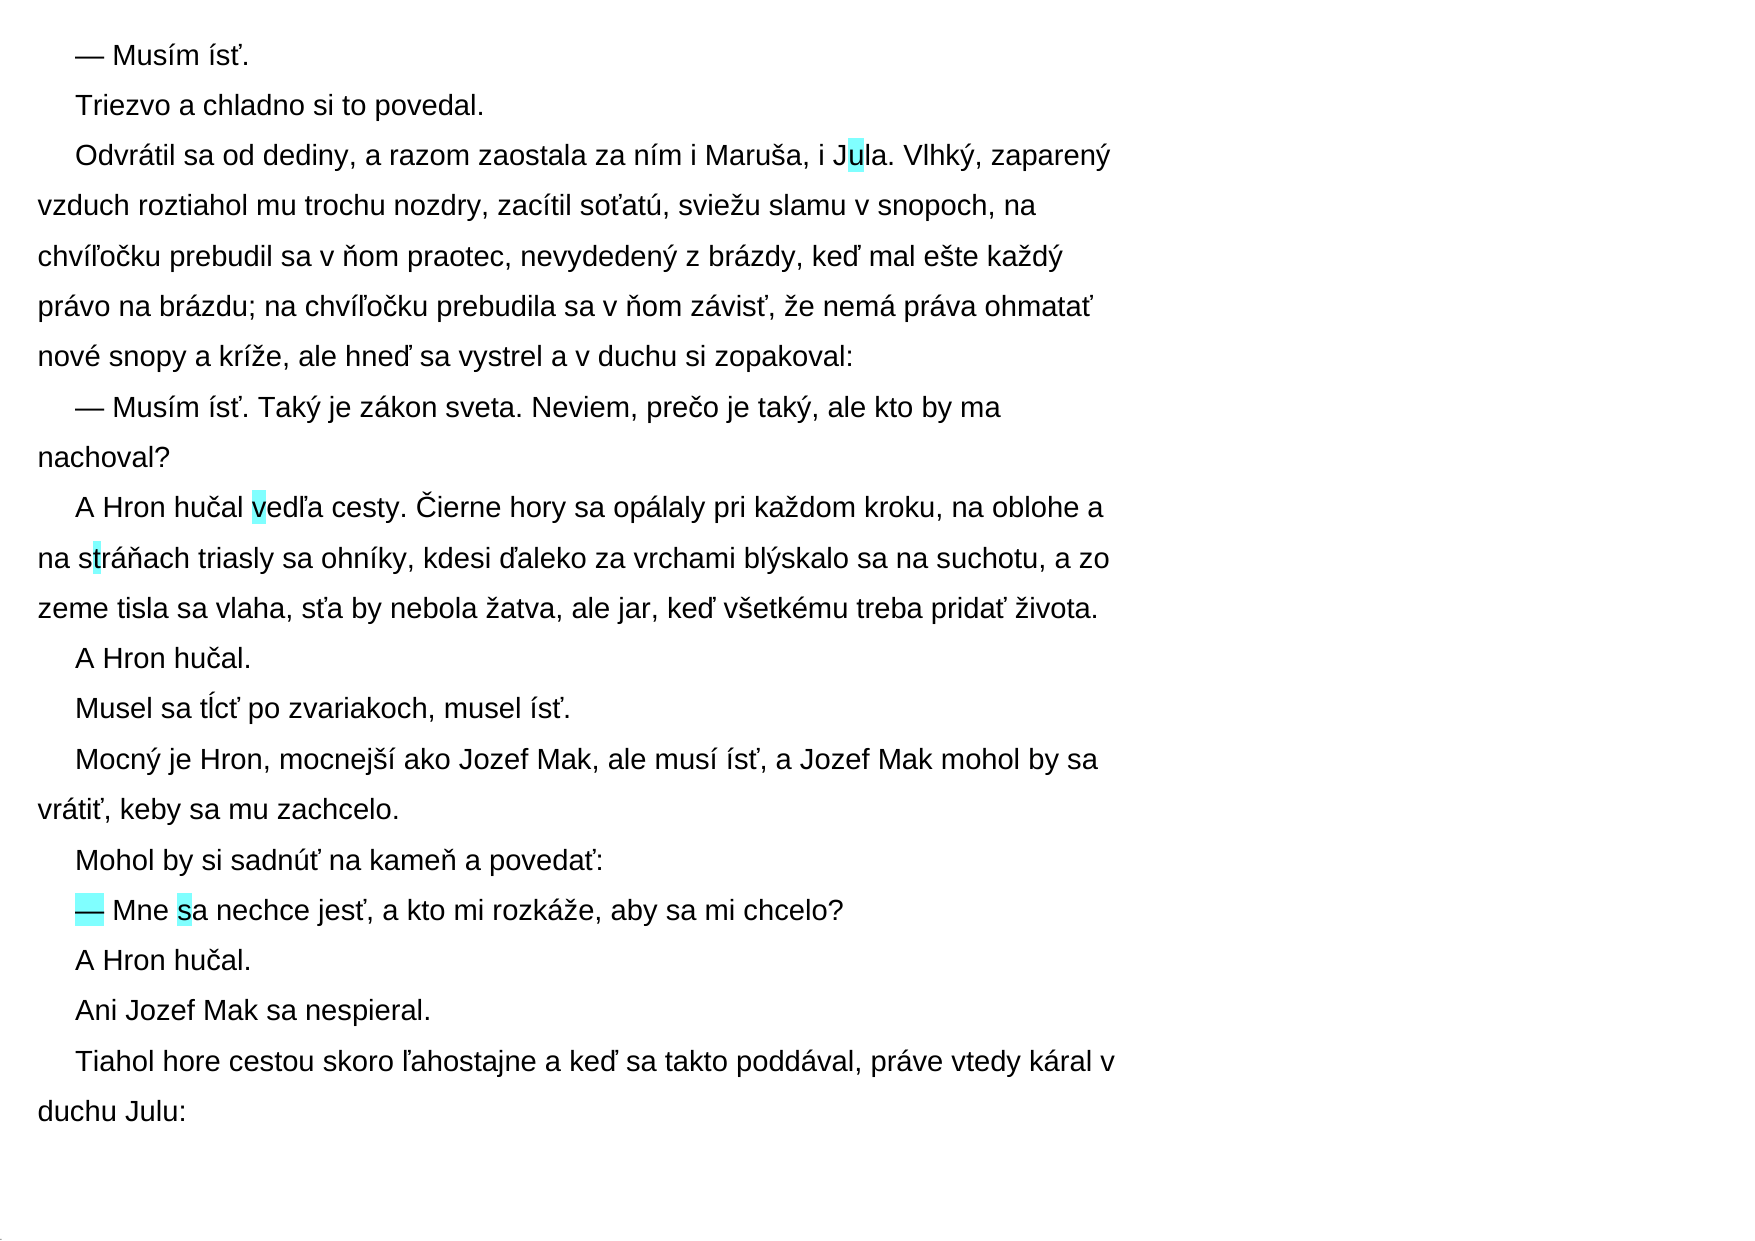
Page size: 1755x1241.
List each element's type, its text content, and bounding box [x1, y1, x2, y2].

text Ani Jozef Mak sa nespieral. [37, 993, 1130, 1027]
text — Mne sa nechce jesť, a kto mi rozkáže, aby sa mi chcelo? [37, 893, 1130, 926]
text Mohol by si sadnúť na kameň a povedať: [37, 842, 1130, 876]
text Mocný je Hron, mocnejší ako Jozef Mak, ale musí ísť, a Jozef Mak mohol by sa vrátiť, keby sa mu zachcelo. [37, 742, 1130, 826]
text Musel sa tĺcť po zvariakoch, musel ísť. [37, 692, 1130, 725]
text Tiahol hore cestou skoro ľahostajne a keď sa takto poddával, práve vtedy káral v duchu Julu: [37, 1044, 1130, 1128]
text — Musím ísť. [37, 37, 1130, 71]
text A Hron hučal. [37, 641, 1130, 675]
text A Hron hučal vedľa cesty. Čierne hory sa opálaly pri každom kroku, na oblohe a na stráňach triasly sa ohníky, kdesi ďaleko za vrchami blýskalo sa na suchotu, a zo zeme tisla sa vlaha, sťa by nebola žatva, ale jar, keď všetkému treba pridať života. [37, 490, 1130, 624]
text A Hron hučal. [37, 943, 1130, 977]
text Triezvo a chladno si to povedal. [37, 88, 1130, 121]
text Odvrátil sa od dediny, a razom zaostala za ním i Maruša, i Jula. Vlhký, zaparený vzduch roztiahol mu trochu nozdry, zacítil soťatú, sviežu slamu v snopoch, na chvíľočku prebudil sa v ňom praotec, nevydedený z brázdy, keď mal ešte každý právo na brázdu; na chvíľočku prebudila sa v ňom závisť, že nemá práva ohmatať nové snopy a kríže, ale hneď sa vystrel a v duchu si zopakoval: [37, 138, 1130, 373]
text — Musím ísť. Taký je zákon sveta. Neviem, prečo je taký, ale kto by ma nachoval? [37, 390, 1130, 473]
